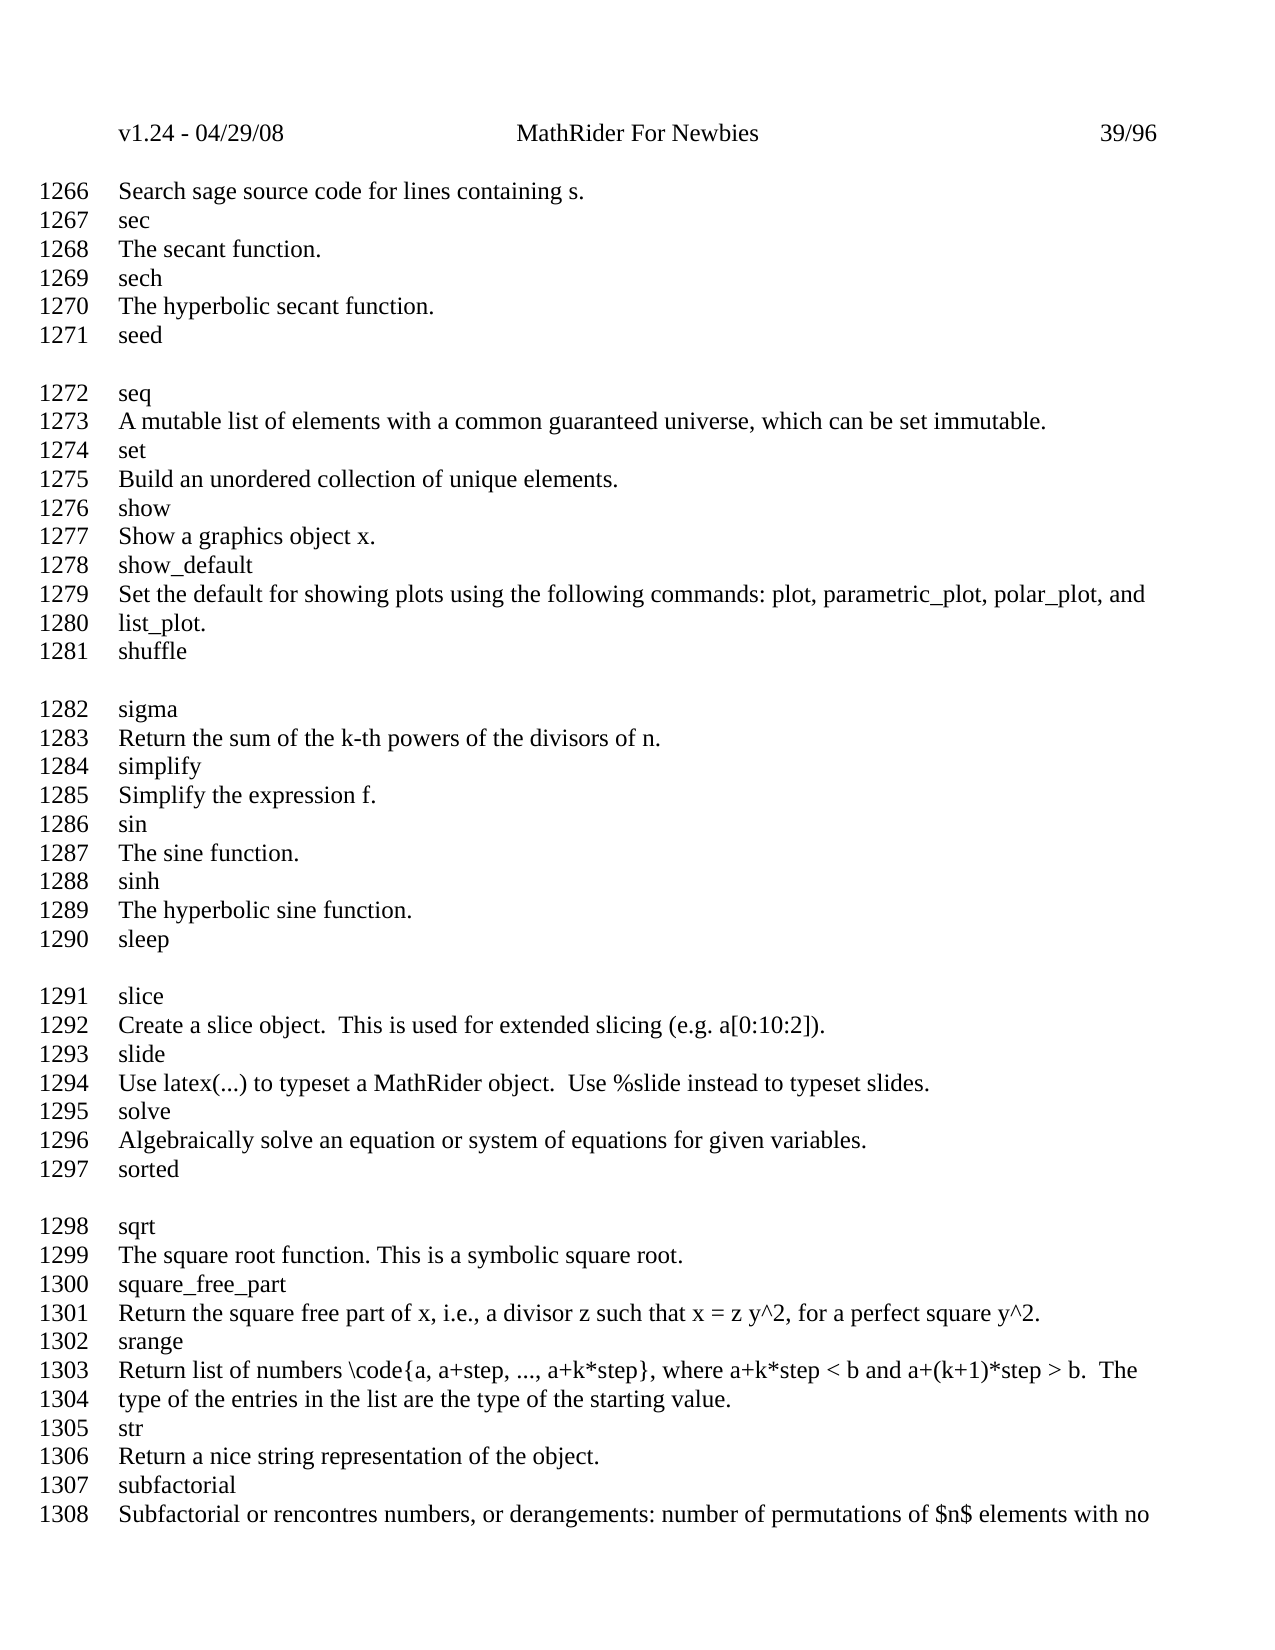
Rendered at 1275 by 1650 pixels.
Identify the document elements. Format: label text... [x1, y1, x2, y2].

text seq [118, 378, 1157, 406]
text The hyperbolic secant function. [118, 291, 1157, 320]
text sinh [118, 866, 1157, 895]
text sigma [118, 694, 1157, 723]
text sin [118, 809, 1157, 838]
text A mutable list of elements with a common guaranteed universe, which can be set immutable. [118, 406, 1157, 435]
text Search sage source code for lines containing s. [118, 176, 1157, 205]
text show_default [118, 550, 1157, 579]
text Subfactorial or rencontres numbers, or derangements: number of permutations of $n$ elements with no [118, 1499, 1157, 1528]
text show [118, 493, 1157, 521]
text Set the default for showing plots using the following commands: plot, parametric_plot, polar_plot, and list_plot. [118, 579, 1157, 636]
text solve [118, 1096, 1157, 1125]
text The hyperbolic sine function. [118, 895, 1157, 924]
text Build an unordered collection of unique elements. [118, 464, 1157, 493]
text str [118, 1413, 1157, 1441]
text The sine function. [118, 838, 1157, 866]
text seed [118, 320, 1157, 349]
text sec [118, 205, 1157, 234]
text subfactorial [118, 1470, 1157, 1499]
text sech [118, 263, 1157, 291]
text Algebraically solve an equation or system of equations for given variables. [118, 1125, 1157, 1154]
text set [118, 435, 1157, 464]
text sorted [118, 1154, 1157, 1183]
text sqrt [118, 1211, 1157, 1240]
text Simplify the expression f. [118, 780, 1157, 809]
text The square root function. This is a symbolic square root. [118, 1240, 1157, 1269]
text slice [118, 981, 1157, 1010]
text square_free_part [118, 1269, 1157, 1298]
text The secant function. [118, 234, 1157, 263]
text Use latex(...) to typeset a MathRider object. Use %slide instead to typeset slides. [118, 1068, 1157, 1096]
text shuffle [118, 636, 1157, 665]
text Return the sum of the k-th powers of the divisors of n. [118, 723, 1157, 751]
text Return a nice string representation of the object. [118, 1441, 1157, 1470]
text srange [118, 1326, 1157, 1355]
text Create a slice object. This is used for extended slicing (e.g. a[0:10:2]). [118, 1010, 1157, 1039]
text Show a graphics object x. [118, 521, 1157, 550]
text slide [118, 1039, 1157, 1068]
text Return the square free part of x, i.e., a divisor z such that x = z y^2, for a perfect square y^2. [118, 1298, 1157, 1326]
text sleep [118, 924, 1157, 953]
text simplify [118, 751, 1157, 780]
text Return list of numbers \code{a, a+step, ..., a+k*step}, where a+k*step < b and a+(k+1)*step > b. The type of the entries in the list are the type of the starting value. [118, 1355, 1157, 1413]
